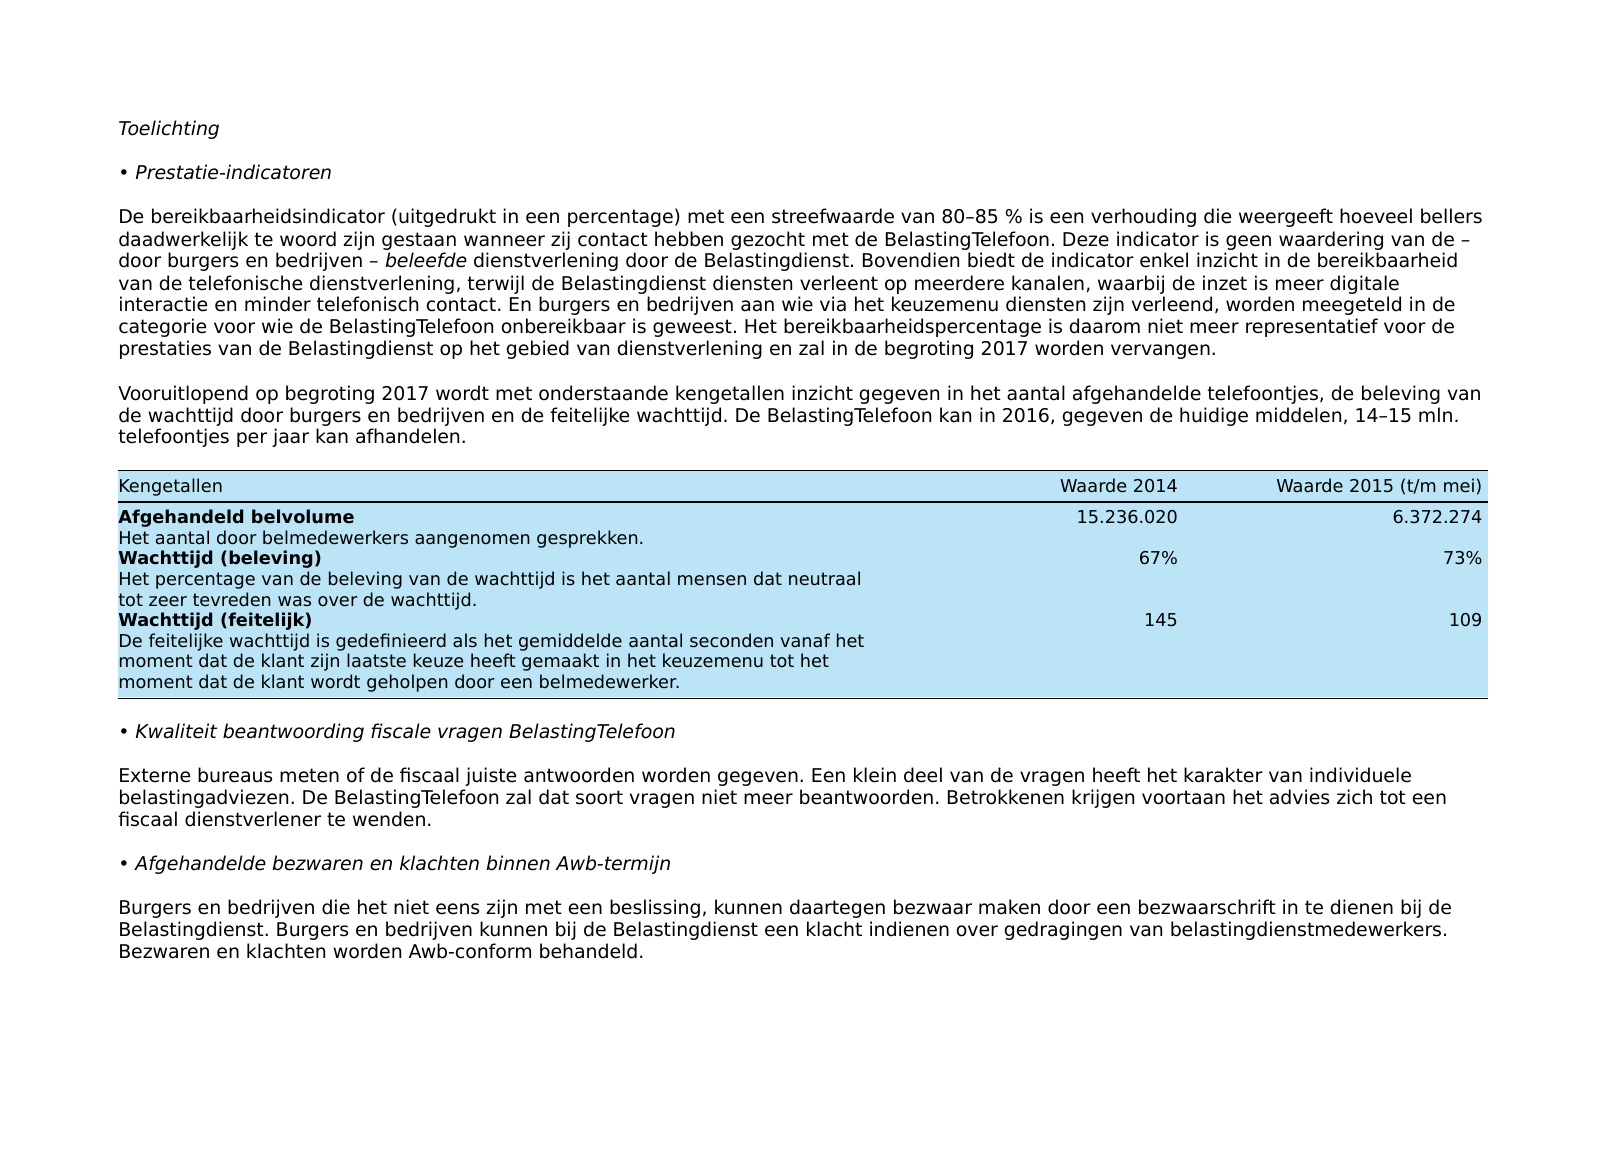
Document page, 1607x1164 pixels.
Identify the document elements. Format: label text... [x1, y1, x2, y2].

table_cell Wachttijd (feitelijk) De feitelijke wachttijd is gedefinieerd als het gemiddelde aantal seconden vanaf het moment dat de klant zijn laatste keuze heeft gemaakt in het keuzemenu tot het moment dat de klant wordt geholpen door een belmedewerker. [118, 610, 879, 697]
subtitle • Afgehandelde bezwaren en klachten binnen Awb-termijn [118, 853, 1488, 875]
table_cell 145 [879, 610, 1184, 697]
text Externe bureaus meten of de fiscaal juiste antwoorden worden gegeven. Een klein deel van de vragen heeft het karakter van individuele belastingadviezen. De BelastingTelefoon zal dat soort vragen niet meer beantwoorden. Betrokkenen krijgen voortaan het advies zich tot een fiscaal dienstverlener te wenden. [118, 765, 1488, 831]
table_cell Wachttijd (beleving) Het percentage van de beleving van de wachttijd is het aantal mensen dat neutraal tot zeer tevreden was over de wachttijd. [118, 548, 879, 610]
table_header Kengetallen [118, 471, 879, 501]
table_header Waarde 2014 [879, 471, 1184, 501]
table_header Waarde 2015 (t/m mei) [1184, 471, 1488, 501]
table_cell 73% [1184, 548, 1488, 610]
table_cell 109 [1184, 610, 1488, 697]
text Burgers en bedrijven die het niet eens zijn met een beslissing, kunnen daartegen bezwaar maken door een bezwaarschrift in te dienen bij de Belastingdienst. Burgers en bedrijven kunnen bij de Belastingdienst een klacht indienen over gedragingen van belastingdienstmedewerkers. Bezwaren en klachten worden Awb-conform behandeld. [118, 897, 1488, 963]
subtitle • Kwaliteit beantwoording fiscale vragen BelastingTelefoon [118, 721, 1488, 743]
table_cell 15.236.020 [879, 503, 1184, 548]
subtitle • Prestatie-indicatoren [118, 162, 1488, 184]
subtitle Toelichting [118, 118, 1488, 140]
text Vooruitlopend op begroting 2017 wordt met onderstaande kengetallen inzicht gegeven in het aantal afgehandelde telefoontjes, de beleving van de wachttijd door burgers en bedrijven en de feitelijke wachttijd. De BelastingTelefoon kan in 2016, gegeven de huidige middelen, 14–15 mln. telefoontjes per jaar kan afhandelen. [118, 382, 1488, 448]
table_cell Afgehandeld belvolume Het aantal door belmedewerkers aangenomen gesprekken. [118, 503, 879, 548]
table_cell 6.372.274 [1184, 503, 1488, 548]
table_cell 67% [879, 548, 1184, 610]
text De bereikbaarheidsindicator (uitgedrukt in een percentage) met een streefwaarde van 80–85 % is een verhouding die weergeeft hoeveel bellers daadwerkelijk te woord zijn gestaan wanneer zij contact hebben gezocht met de BelastingTelefoon. Deze indicator is geen waardering van de – door burgers en bedrijven – beleefde dienstverlening door de Belastingdienst. Bovendien biedt de indicator enkel inzicht in de bereikbaarheid van de telefonische dienstverlening, terwijl de Belastingdienst diensten verleent op meerdere kanalen, waarbij de inzet is meer digitale interactie en minder telefonisch contact. En burgers en bedrijven aan wie via het keuzemenu diensten zijn verleend, worden meegeteld in de categorie voor wie de BelastingTelefoon onbereikbaar is geweest. Het bereikbaarheidspercentage is daarom niet meer representatief voor de prestaties van de Belastingdienst op het gebied van dienstverlening en zal in de begroting 2017 worden vervangen. [118, 206, 1488, 360]
